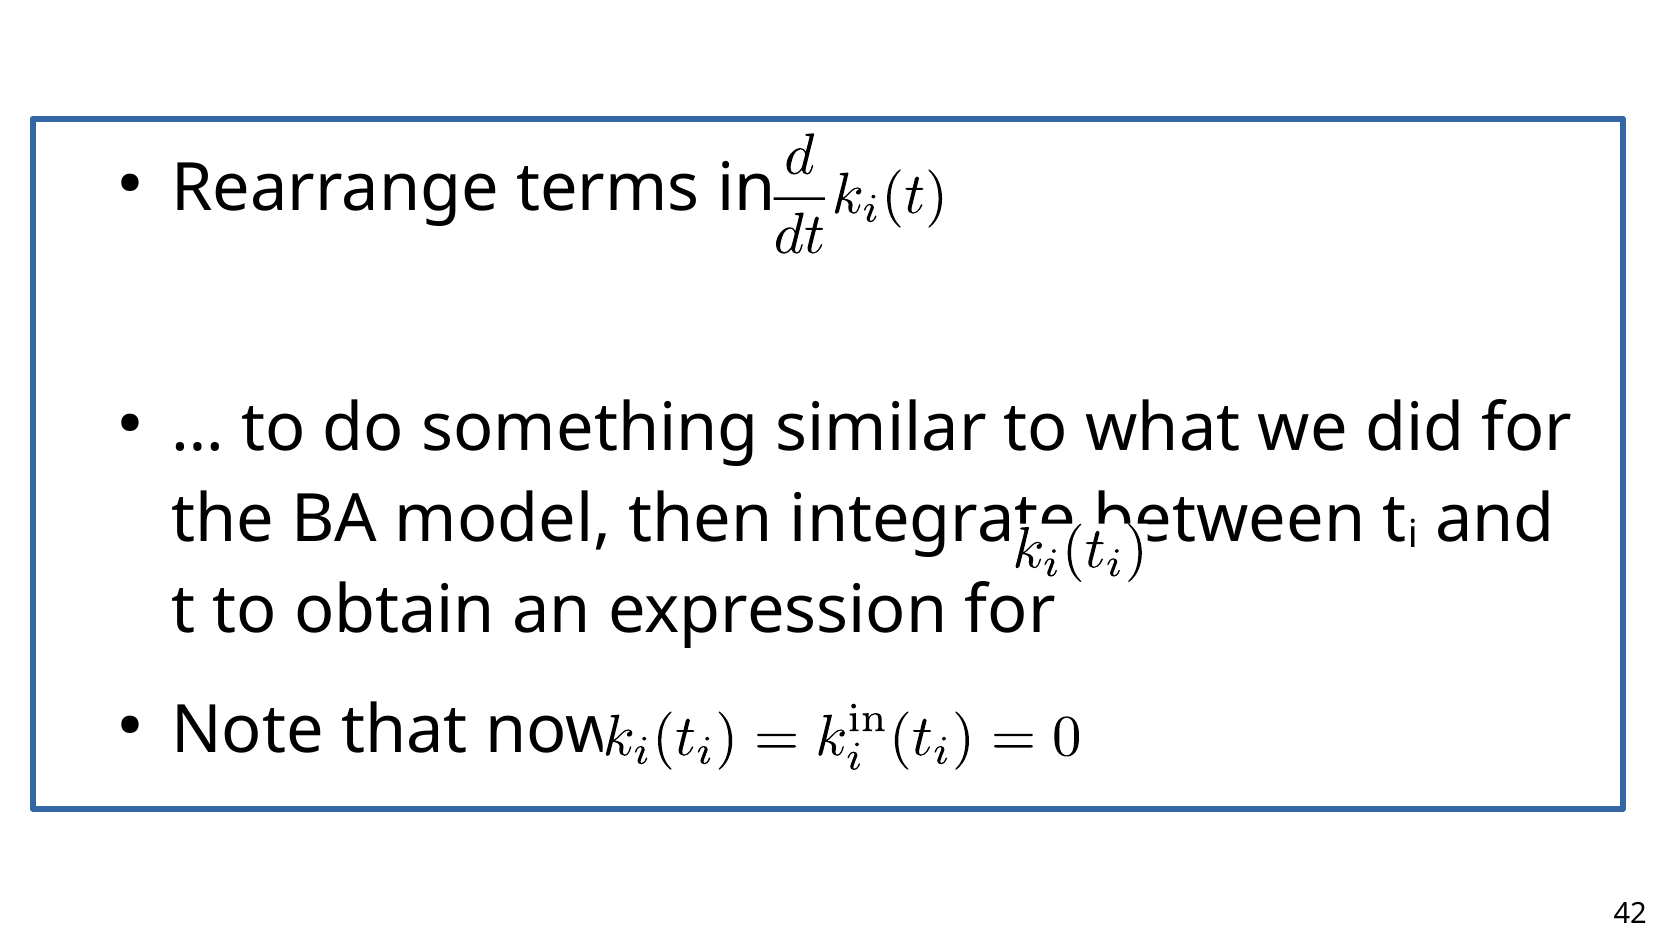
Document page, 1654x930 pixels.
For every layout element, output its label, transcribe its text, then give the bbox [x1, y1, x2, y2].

list Rearrange terms in … to do something similar to what we did for the BA model, then integrate between ti and t to obtain an expression for Note that now [100, 138, 1588, 794]
text_box [602, 703, 1082, 771]
text_box [773, 133, 948, 254]
text_box [1012, 523, 1148, 582]
